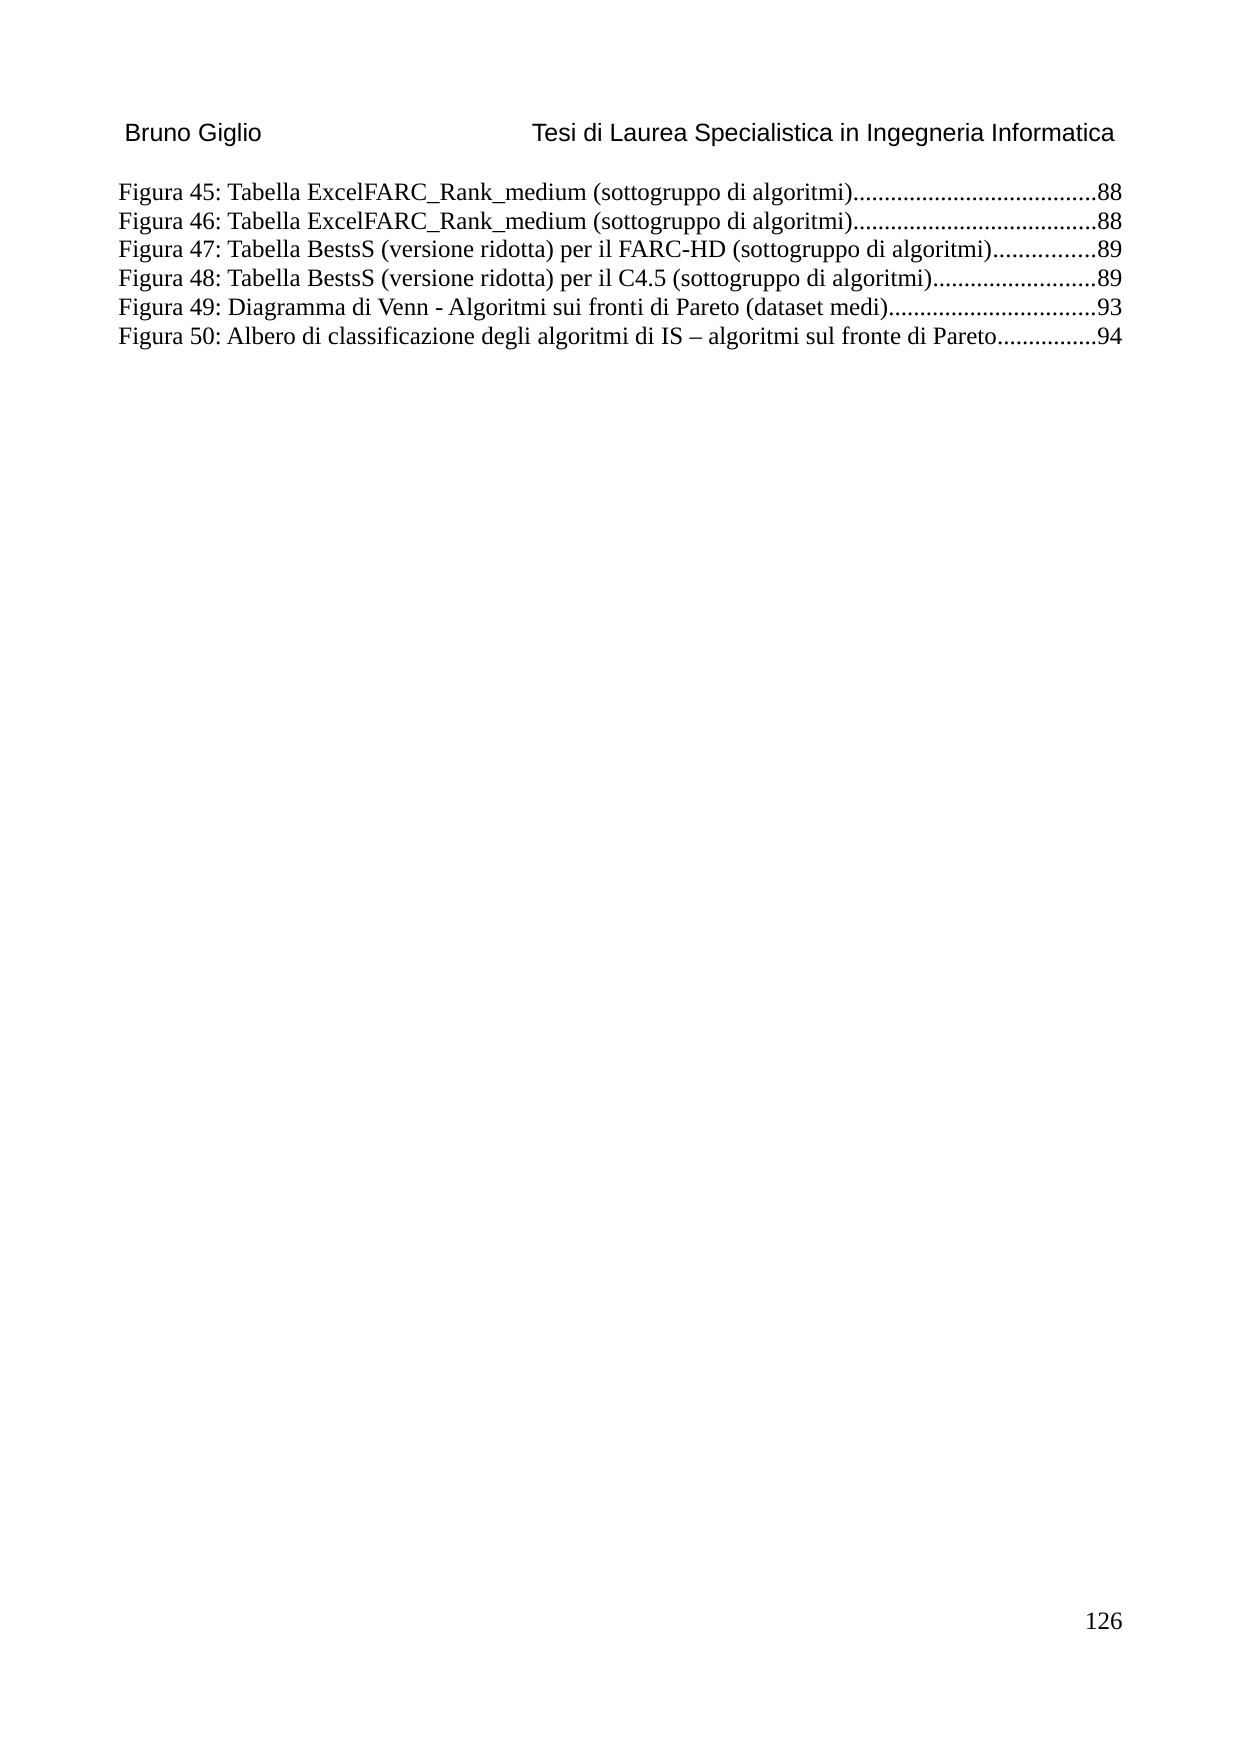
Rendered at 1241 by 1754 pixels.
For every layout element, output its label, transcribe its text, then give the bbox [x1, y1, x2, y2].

text Figura 46: Tabella ExcelFARC_Rank_medium (sottogruppo di algoritmi) 88 [118, 206, 1122, 234]
text Figura 49: Diagramma di Venn - Algoritmi sui fronti di Pareto (dataset medi) 93 [118, 292, 1122, 321]
text Figura 45: Tabella ExcelFARC_Rank_medium (sottogruppo di algoritmi) 88 [118, 177, 1122, 206]
text Figura 48: Tabella BestsS (versione ridotta) per il C4.5 (sottogruppo di algoritmi) 89 [118, 263, 1122, 292]
text Figura 50: Albero di classificazione degli algoritmi di IS – algoritmi sul fronte di Pareto 94 [118, 321, 1122, 349]
text Figura 47: Tabella BestsS (versione ridotta) per il FARC-HD (sottogruppo di algoritmi) 89 [118, 234, 1122, 263]
